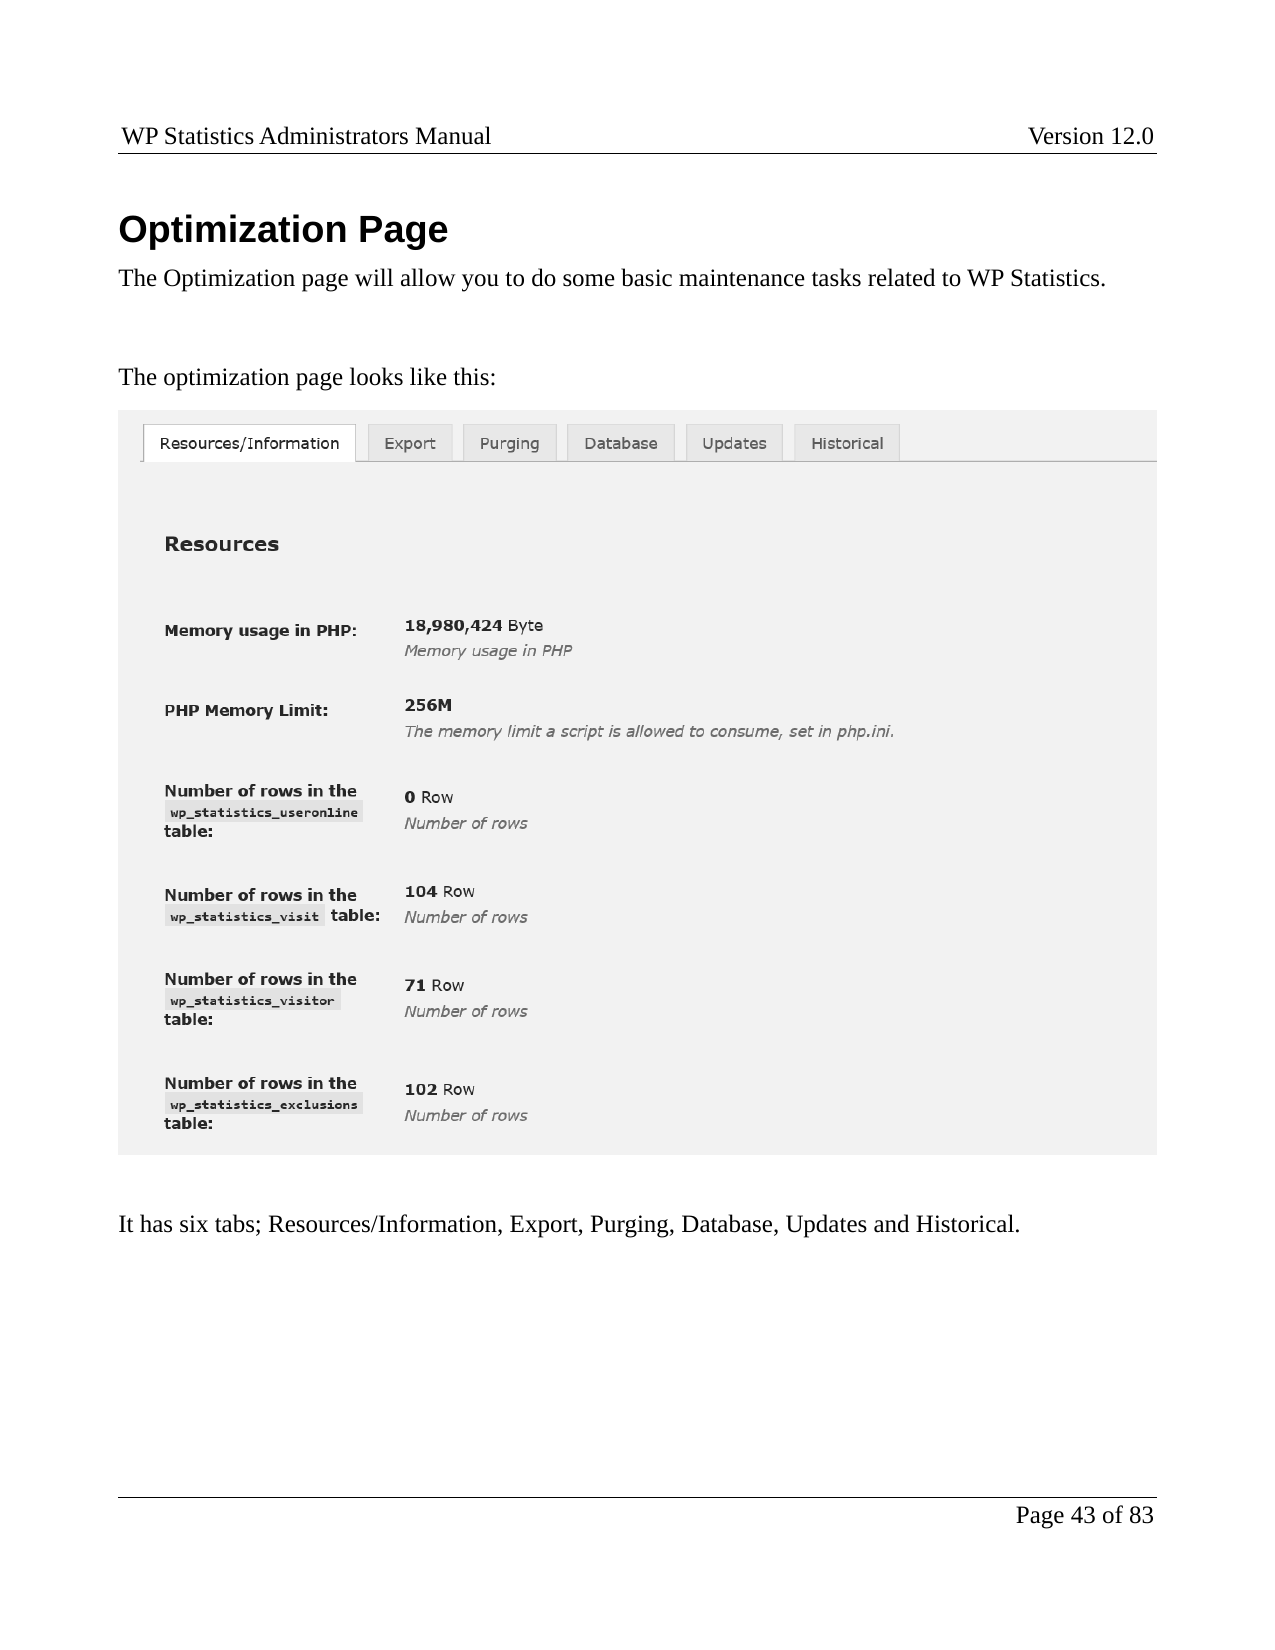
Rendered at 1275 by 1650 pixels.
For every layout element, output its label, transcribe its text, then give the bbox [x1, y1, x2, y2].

picture [118, 410, 1157, 1155]
text The optimization page looks like this: [118, 362, 1157, 390]
subtitle Optimization Page [118, 207, 1157, 251]
text It has six tabs; Resources/Information, Export, Purging, Database, Updates and Historical. [118, 1209, 1157, 1238]
text The Optimization page will allow you to do some basic maintenance tasks related to WP Statistics. [118, 263, 1157, 292]
